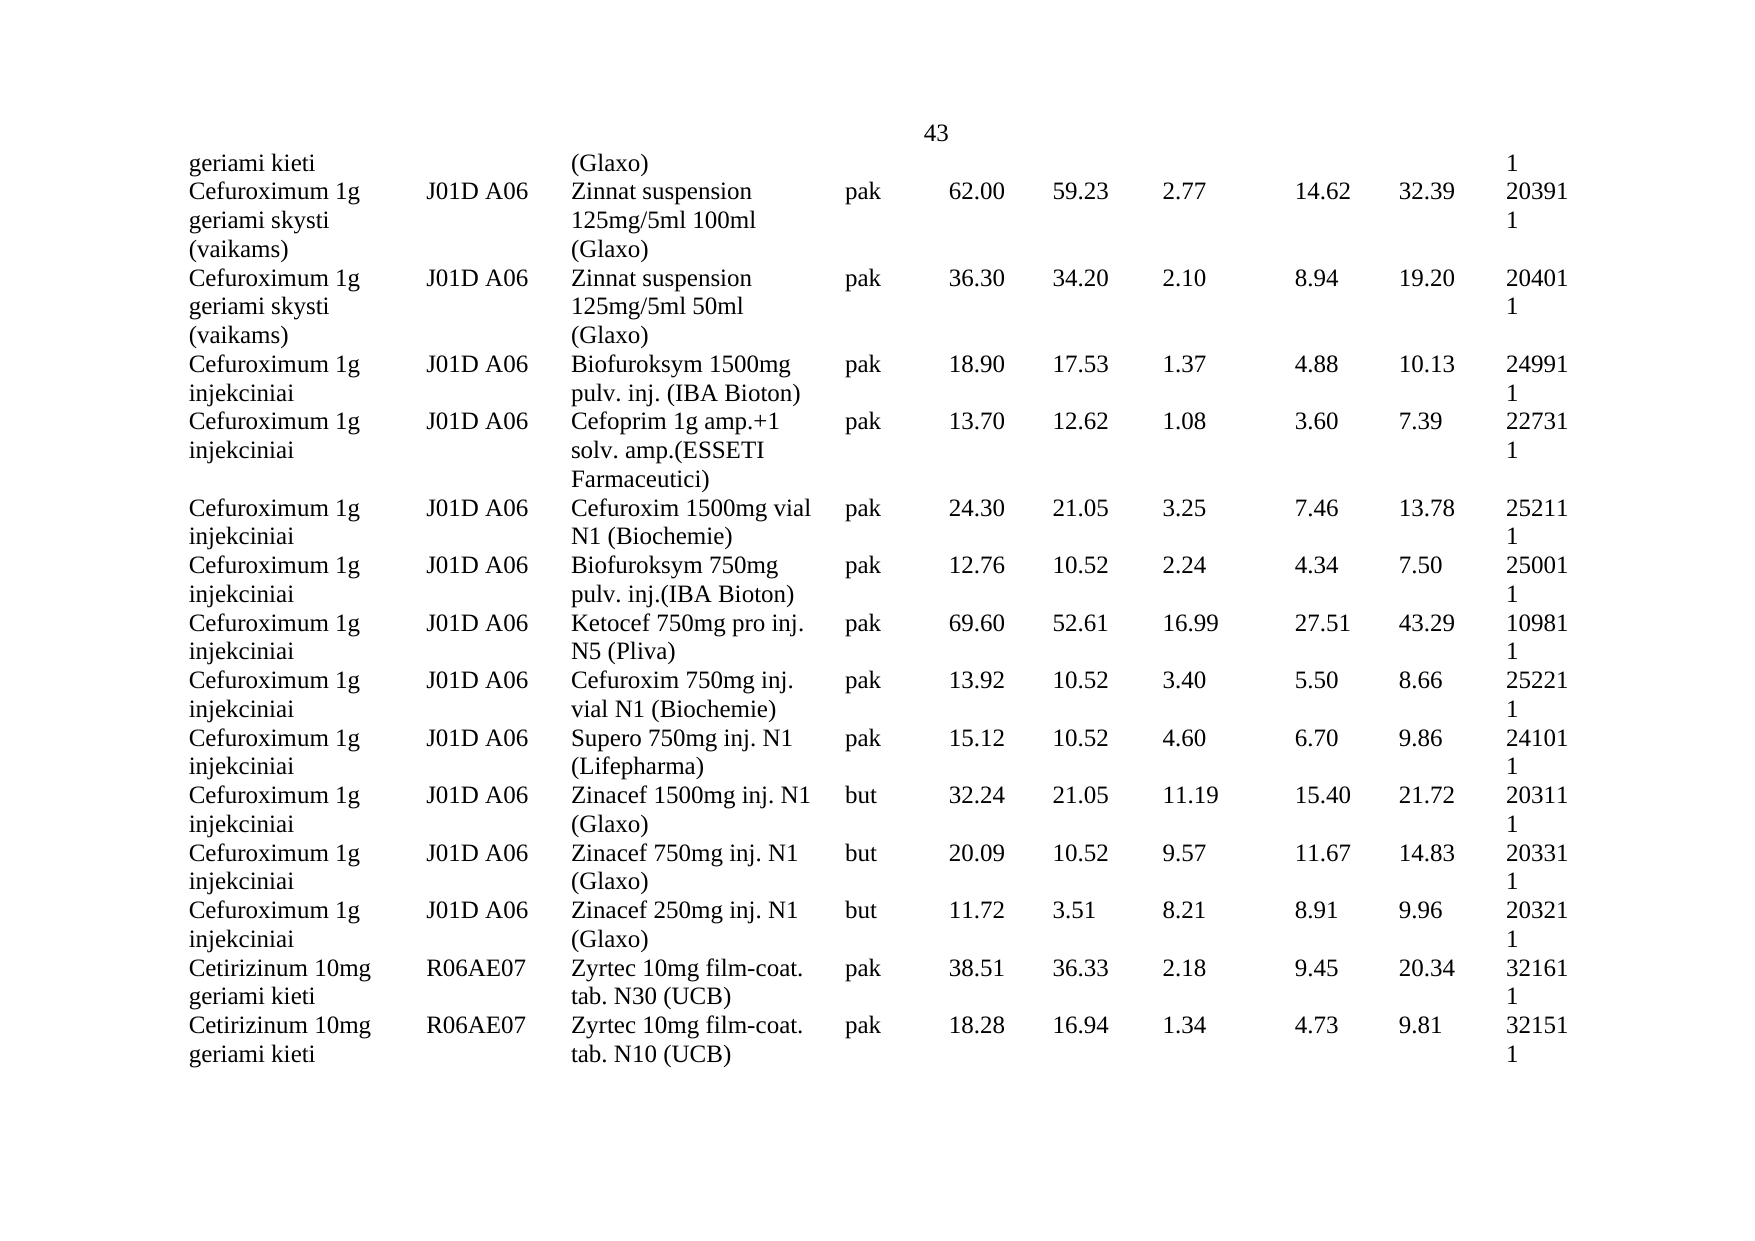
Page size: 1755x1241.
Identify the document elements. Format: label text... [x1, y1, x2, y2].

table_cell 18.28 [938, 1010, 1041, 1068]
table_cell 9.81 [1388, 1010, 1494, 1068]
table_cell 250011 [1495, 550, 1589, 608]
table_cell 241011 [1495, 723, 1589, 780]
table_cell 11.67 [1283, 838, 1387, 895]
table_cell 2.77 [1151, 176, 1283, 263]
table_cell 69.60 [938, 608, 1041, 665]
table_cell J01D A06 [415, 608, 559, 665]
table_cell Zyrtec 10mg film-coat. tab. N30 (UCB) [560, 953, 833, 1010]
table_cell [1589, 608, 1595, 665]
table_cell [1151, 148, 1283, 176]
table_cell Cetirizinum 10mg geriami kieti [177, 1010, 415, 1068]
table_cell 8.91 [1283, 895, 1387, 953]
table_cell [1589, 148, 1595, 176]
table_cell 34.20 [1041, 263, 1151, 349]
table_cell Zinnat suspension 125mg/5ml 50ml (Glaxo) [560, 263, 833, 349]
table_cell 14.62 [1283, 176, 1387, 263]
table_cell 10.52 [1041, 665, 1151, 723]
table_cell 3.25 [1151, 493, 1283, 550]
table_cell Cefuroximum 1g injekciniai [177, 723, 415, 780]
table_cell [1589, 176, 1595, 263]
table_cell J01D A06 [415, 349, 559, 406]
table_cell J01D A06 [415, 263, 559, 349]
table_cell 10.52 [1041, 550, 1151, 608]
table_cell [938, 148, 1041, 176]
table_cell pak [834, 550, 937, 608]
table_cell J01D A06 [415, 838, 559, 895]
table_cell 252211 [1495, 665, 1589, 723]
table_cell Cefuroximum 1g injekciniai [177, 493, 415, 550]
table_cell Cefuroxim 750mg inj. vial N1 (Biochemie) [560, 665, 833, 723]
table_cell but [834, 895, 937, 953]
table_cell Cefuroximum 1g injekciniai [177, 349, 415, 406]
table_cell 8.94 [1283, 263, 1387, 349]
table_cell 21.05 [1041, 780, 1151, 838]
table_cell [1589, 895, 1595, 953]
table_cell [1589, 550, 1595, 608]
table_cell [1589, 953, 1595, 1010]
table_cell Biofuroksym 1500mg pulv. inj. (IBA Bioton) [560, 349, 833, 406]
table_cell 3.60 [1283, 406, 1387, 493]
table_cell but [834, 838, 937, 895]
table_cell 32.39 [1388, 176, 1494, 263]
table_cell 2.10 [1151, 263, 1283, 349]
table_cell Biofuroksym 750mg pulv. inj.(IBA Bioton) [560, 550, 833, 608]
table_cell Zyrtec 10mg film-coat. tab. N10 (UCB) [560, 1010, 833, 1068]
table_cell 16.94 [1041, 1010, 1151, 1068]
table_cell Cefuroximum 1g injekciniai [177, 838, 415, 895]
table_cell pak [834, 263, 937, 349]
table_cell J01D A06 [415, 665, 559, 723]
table_cell 9.45 [1283, 953, 1387, 1010]
table_cell 11.19 [1151, 780, 1283, 838]
table_cell 36.33 [1041, 953, 1151, 1010]
table_cell 36.30 [938, 263, 1041, 349]
table_cell Supero 750mg inj. N1 (Lifepharma) [560, 723, 833, 780]
table_cell 252111 [1495, 493, 1589, 550]
table_cell 17.53 [1041, 349, 1151, 406]
table_cell 15.12 [938, 723, 1041, 780]
table_cell pak [834, 349, 937, 406]
table_cell 14.83 [1388, 838, 1494, 895]
table_cell 1.34 [1151, 1010, 1283, 1068]
table_cell Zinacef 750mg inj. N1 (Glaxo) [560, 838, 833, 895]
table_cell 18.90 [938, 349, 1041, 406]
table_cell [1589, 838, 1595, 895]
table_cell J01D A06 [415, 406, 559, 493]
table_cell 7.39 [1388, 406, 1494, 493]
table_cell 13.70 [938, 406, 1041, 493]
table_cell 203911 [1495, 176, 1589, 263]
table_cell R06AE07 [415, 953, 559, 1010]
table_cell Zinnat suspension 125mg/5ml 100ml (Glaxo) [560, 176, 833, 263]
table_cell 203111 [1495, 780, 1589, 838]
table_cell but [834, 780, 937, 838]
table_cell 6.70 [1283, 723, 1387, 780]
table_cell 12.76 [938, 550, 1041, 608]
table_cell 321611 [1495, 953, 1589, 1010]
table_cell 24.30 [938, 493, 1041, 550]
table_cell 9.96 [1388, 895, 1494, 953]
table_cell J01D A06 [415, 723, 559, 780]
table_cell Zinacef 1500mg inj. N1 (Glaxo) [560, 780, 833, 838]
table_cell pak [834, 176, 937, 263]
table_cell Cefuroximum 1g injekciniai [177, 608, 415, 665]
table_cell 38.51 [938, 953, 1041, 1010]
table_cell 7.50 [1388, 550, 1494, 608]
table_cell geriami kieti [177, 148, 415, 176]
table_cell pak [834, 1010, 937, 1068]
table_cell 52.61 [1041, 608, 1151, 665]
table_cell 5.50 [1283, 665, 1387, 723]
table_cell pak [834, 493, 937, 550]
table_cell 21.72 [1388, 780, 1494, 838]
table_cell [834, 148, 937, 176]
table_cell 227311 [1495, 406, 1589, 493]
table_cell 10.52 [1041, 723, 1151, 780]
table_cell 3.40 [1151, 665, 1283, 723]
table_cell 321511 [1495, 1010, 1589, 1068]
table_cell J01D A06 [415, 493, 559, 550]
table_cell Zinacef 250mg inj. N1 (Glaxo) [560, 895, 833, 953]
table_cell Cefuroximum 1g injekciniai [177, 665, 415, 723]
table_cell (Glaxo) [560, 148, 833, 176]
table_cell 12.62 [1041, 406, 1151, 493]
table_cell 15.40 [1283, 780, 1387, 838]
table_cell 32.24 [938, 780, 1041, 838]
table_cell 13.78 [1388, 493, 1494, 550]
table_cell Cefuroxim 1500mg vial N1 (Biochemie) [560, 493, 833, 550]
table_cell [1589, 406, 1595, 493]
table_cell J01D A06 [415, 780, 559, 838]
table_cell [1589, 780, 1595, 838]
table_cell 4.88 [1283, 349, 1387, 406]
table_cell J01D A06 [415, 176, 559, 263]
table_cell [1589, 665, 1595, 723]
table_cell [1283, 148, 1387, 176]
table_cell 7.46 [1283, 493, 1387, 550]
table_cell [1589, 263, 1595, 349]
table_cell 9.57 [1151, 838, 1283, 895]
table_cell J01D A06 [415, 550, 559, 608]
table_cell Cefuroximum 1g geriami skysti (vaikams) [177, 176, 415, 263]
table_cell 249911 [1495, 349, 1589, 406]
table_cell 8.21 [1151, 895, 1283, 953]
table_cell [1589, 723, 1595, 780]
table_cell 13.92 [938, 665, 1041, 723]
table_cell pak [834, 953, 937, 1010]
table_cell [415, 148, 559, 176]
table_cell [1589, 1010, 1595, 1068]
table_cell 1.37 [1151, 349, 1283, 406]
table_cell 204011 [1495, 263, 1589, 349]
table_cell Cefuroximum 1g injekciniai [177, 550, 415, 608]
table_cell 4.73 [1283, 1010, 1387, 1068]
table_cell Cefuroximum 1g injekciniai [177, 895, 415, 953]
table_cell [1589, 349, 1595, 406]
table_cell 4.60 [1151, 723, 1283, 780]
table_cell 19.20 [1388, 263, 1494, 349]
table_cell 59.23 [1041, 176, 1151, 263]
table_cell 16.99 [1151, 608, 1283, 665]
table_cell Cefuroximum 1g injekciniai [177, 780, 415, 838]
table_cell Cefoprim 1g amp.+1 solv. amp.(ESSETI Farmaceutici) [560, 406, 833, 493]
table_cell J01D A06 [415, 895, 559, 953]
table_cell 1 [1495, 148, 1589, 176]
table_cell pak [834, 665, 937, 723]
table_cell Cefuroximum 1g injekciniai [177, 406, 415, 493]
table_cell [1589, 493, 1595, 550]
table_cell 10.52 [1041, 838, 1151, 895]
table_cell Ketocef 750mg pro inj. N5 (Pliva) [560, 608, 833, 665]
table_cell 20.09 [938, 838, 1041, 895]
table_cell R06AE07 [415, 1010, 559, 1068]
table_cell 27.51 [1283, 608, 1387, 665]
table_cell 203311 [1495, 838, 1589, 895]
table_cell 43.29 [1388, 608, 1494, 665]
table_cell 9.86 [1388, 723, 1494, 780]
table_cell 8.66 [1388, 665, 1494, 723]
table_cell pak [834, 723, 937, 780]
table_cell 3.51 [1041, 895, 1151, 953]
table_cell 203211 [1495, 895, 1589, 953]
table_cell 109811 [1495, 608, 1589, 665]
table_cell pak [834, 608, 937, 665]
table_cell Cetirizinum 10mg geriami kieti [177, 953, 415, 1010]
table_cell [1388, 148, 1494, 176]
table_cell 11.72 [938, 895, 1041, 953]
table_cell pak [834, 406, 937, 493]
table_cell 2.18 [1151, 953, 1283, 1010]
table_cell 20.34 [1388, 953, 1494, 1010]
table_cell Cefuroximum 1g geriami skysti (vaikams) [177, 263, 415, 349]
table_cell 21.05 [1041, 493, 1151, 550]
table_cell 2.24 [1151, 550, 1283, 608]
table_cell 62.00 [938, 176, 1041, 263]
table_cell 4.34 [1283, 550, 1387, 608]
table_cell 10.13 [1388, 349, 1494, 406]
table_cell 1.08 [1151, 406, 1283, 493]
table_cell [1041, 148, 1151, 176]
